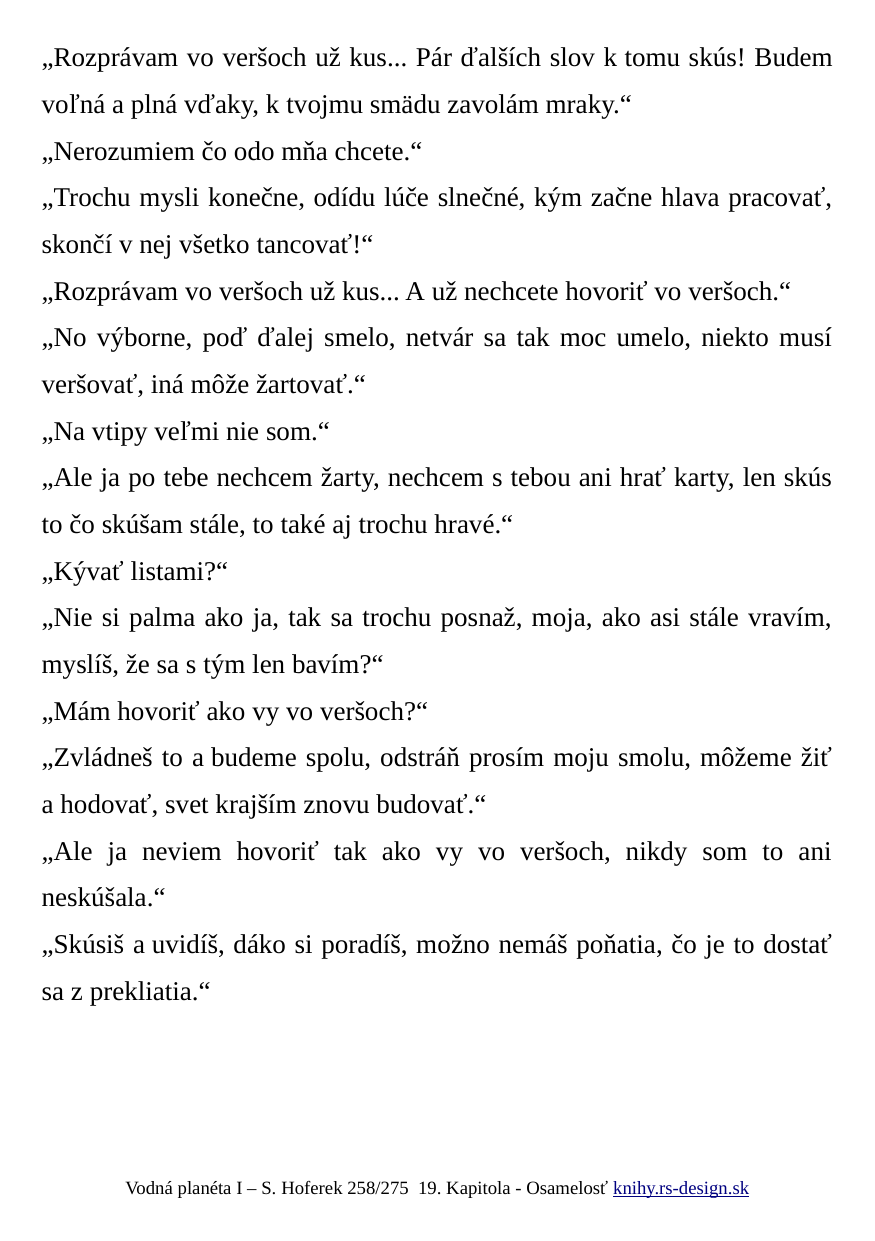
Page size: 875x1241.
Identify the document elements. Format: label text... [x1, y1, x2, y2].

text „No výborne, poď ďalej smelo, netvár sa tak moc umelo, niekto musí veršovať, iná môže žartovať.“ [41, 321, 833, 399]
text „Skúsiš a uvidíš, dáko si poradíš, možno nemáš poňatia, čo je to dostať sa z prekliatia.“ [41, 928, 833, 1006]
text „Rozprávam vo veršoch už kus... Pár ďalších slov k tomu skús! Budem voľná a plná vďaky, k tvojmu smädu zavolám mraky.“ [41, 41, 833, 119]
text „Na vtipy veľmi nie som.“ [41, 415, 833, 446]
text „Nerozumiem čo odo mňa chcete.“ [41, 135, 833, 166]
text „Kývať listami?“ [41, 555, 833, 586]
text „Trochu mysli konečne, odídu lúče slnečné, kým začne hlava pracovať, skončí v nej všetko tancovať!“ [41, 181, 833, 259]
text „Ale ja neviem hovoriť tak ako vy vo veršoch, nikdy som to ani neskúšala.“ [41, 835, 833, 912]
text „Ale ja po tebe nechcem žarty, nechcem s tebou ani hrať karty, len skús to čo skúšam stále, to také aj trochu hravé.“ [41, 461, 833, 539]
text „Zvládneš to a budeme spolu, odstráň prosím moju smolu, môžeme žiť a hodovať, svet krajším znovu budovať.“ [41, 741, 833, 819]
text „Nie si palma ako ja, tak sa trochu posnaž, moja, ako asi stále vravím, myslíš, že sa s tým len bavím?“ [41, 601, 833, 679]
text „Mám hovoriť ako vy vo veršoch?“ [41, 695, 833, 726]
text „Rozprávam vo veršoch už kus... A už nechcete hovoriť vo veršoch.“ [41, 275, 833, 306]
